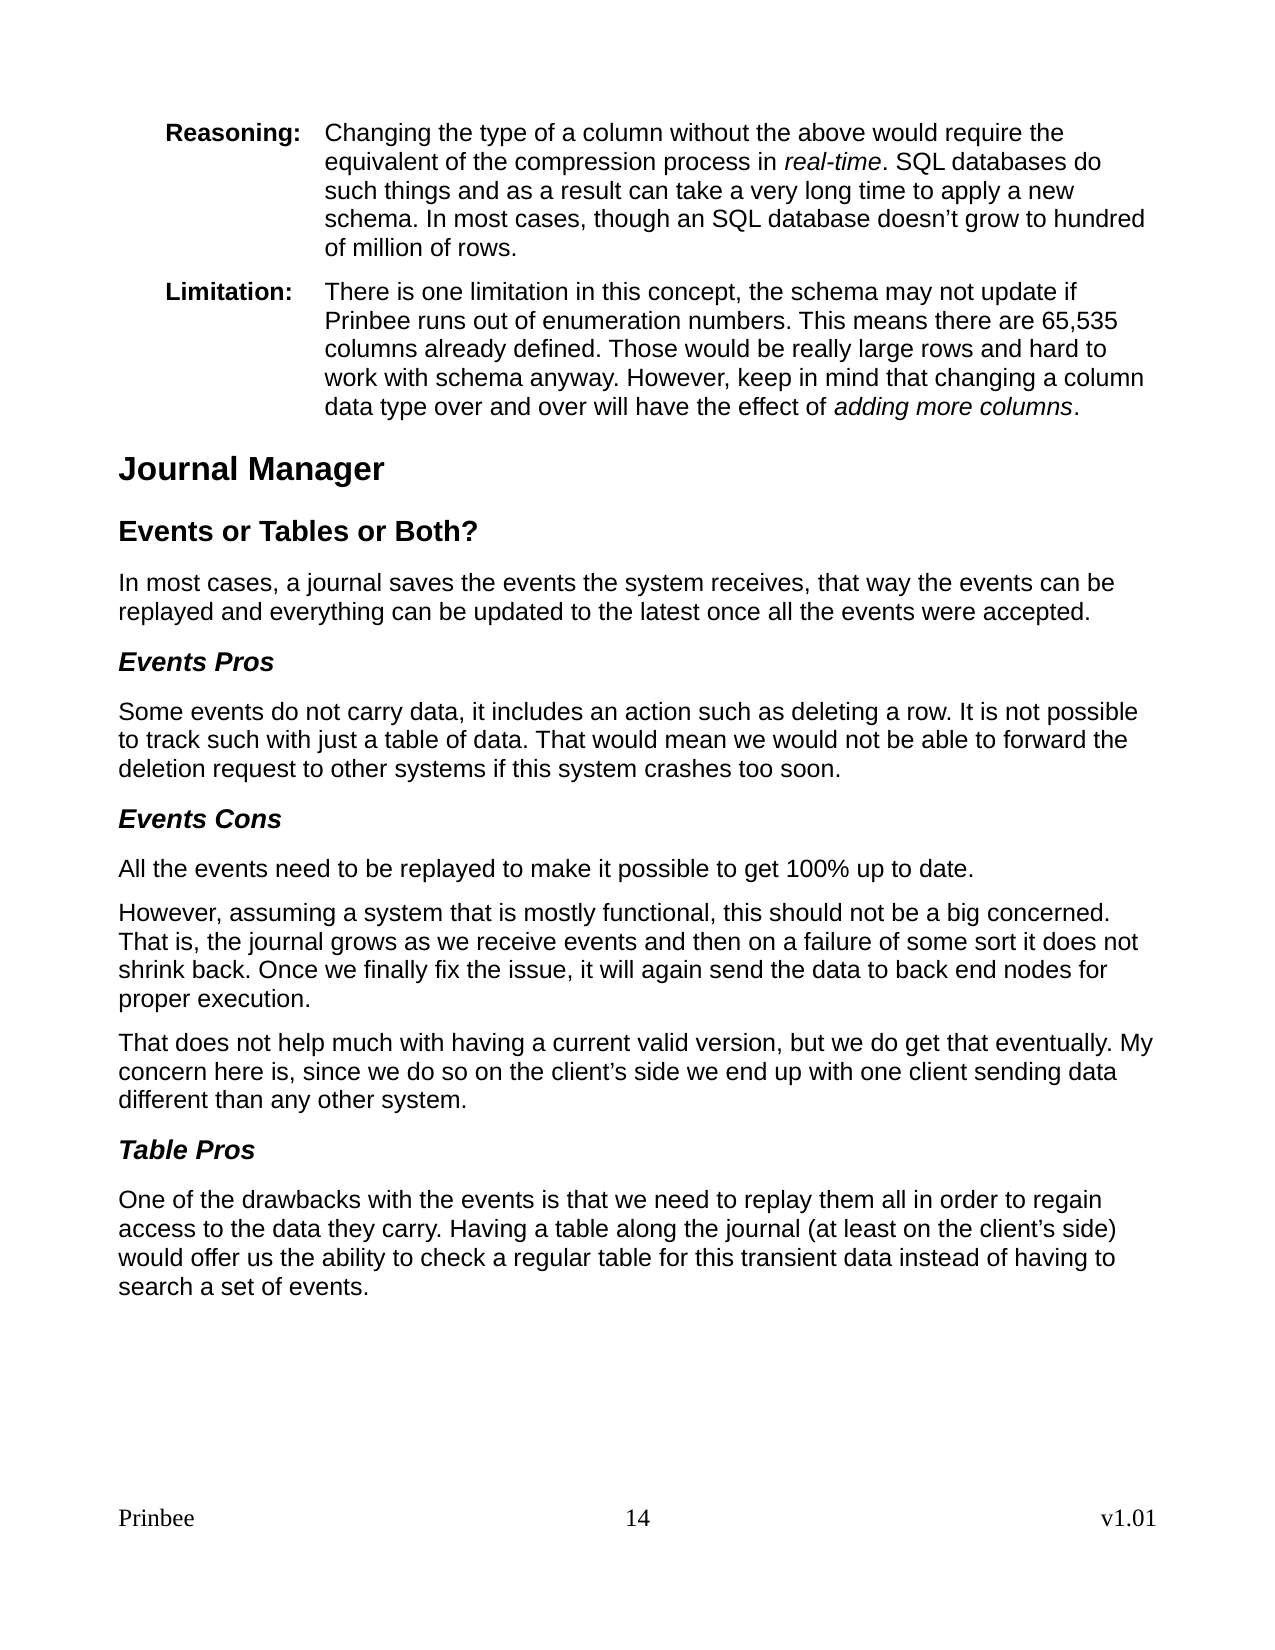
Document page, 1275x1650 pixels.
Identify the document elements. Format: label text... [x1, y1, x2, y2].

text In most cases, a journal saves the events the system receives, that way the events can be replayed and everything can be updated to the latest once all the events were accepted. [118, 568, 1157, 626]
text That does not help much with having a current valid version, but we do get that eventually. My concern here is, since we do so on the client’s side we end up with one client sending data different than any other system. [118, 1028, 1157, 1114]
subtitle Events or Tables or Both? [118, 514, 1157, 548]
subtitle Events Pros [118, 646, 1157, 677]
text Reasoning: Changing the type of a column without the above would require the equivalent of the compression process in real-time. SQL databases do such things and as a result can take a very long time to apply a new schema. In most cases, though an SQL database doesn’t grow to hundred of million of rows. [165, 118, 1157, 262]
subtitle Journal Manager [118, 449, 1157, 487]
text One of the drawbacks with the events is that we need to replay them all in order to regain access to the data they carry. Having a table along the journal (at least on the client’s side) would offer us the ability to check a regular table for this transient data instead of having to search a set of events. [118, 1186, 1157, 1301]
text Some events do not carry data, it includes an action such as deleting a row. It is not possible to track such with just a table of data. That would mean we would not be able to forward the deletion request to other systems if this system crashes too soon. [118, 697, 1157, 783]
subtitle Table Pros [118, 1134, 1157, 1166]
subtitle Events Cons [118, 803, 1157, 834]
text Limitation: There is one limitation in this concept, the schema may not update if Prinbee runs out of enumeration numbers. This means there are 65,535 columns already defined. Those would be really large rows and hard to work with schema anyway. However, keep in mind that changing a column data type over and over will have the effect of adding more columns. [165, 277, 1157, 421]
text All the events need to be replayed to make it possible to get 100% up to date. [118, 854, 1157, 883]
text However, assuming a system that is mostly functional, this should not be a big concerned. That is, the journal grows as we receive events and then on a failure of some sort it does not shrink back. Once we finally fix the issue, it will again send the data to back end nodes for proper execution. [118, 898, 1157, 1013]
